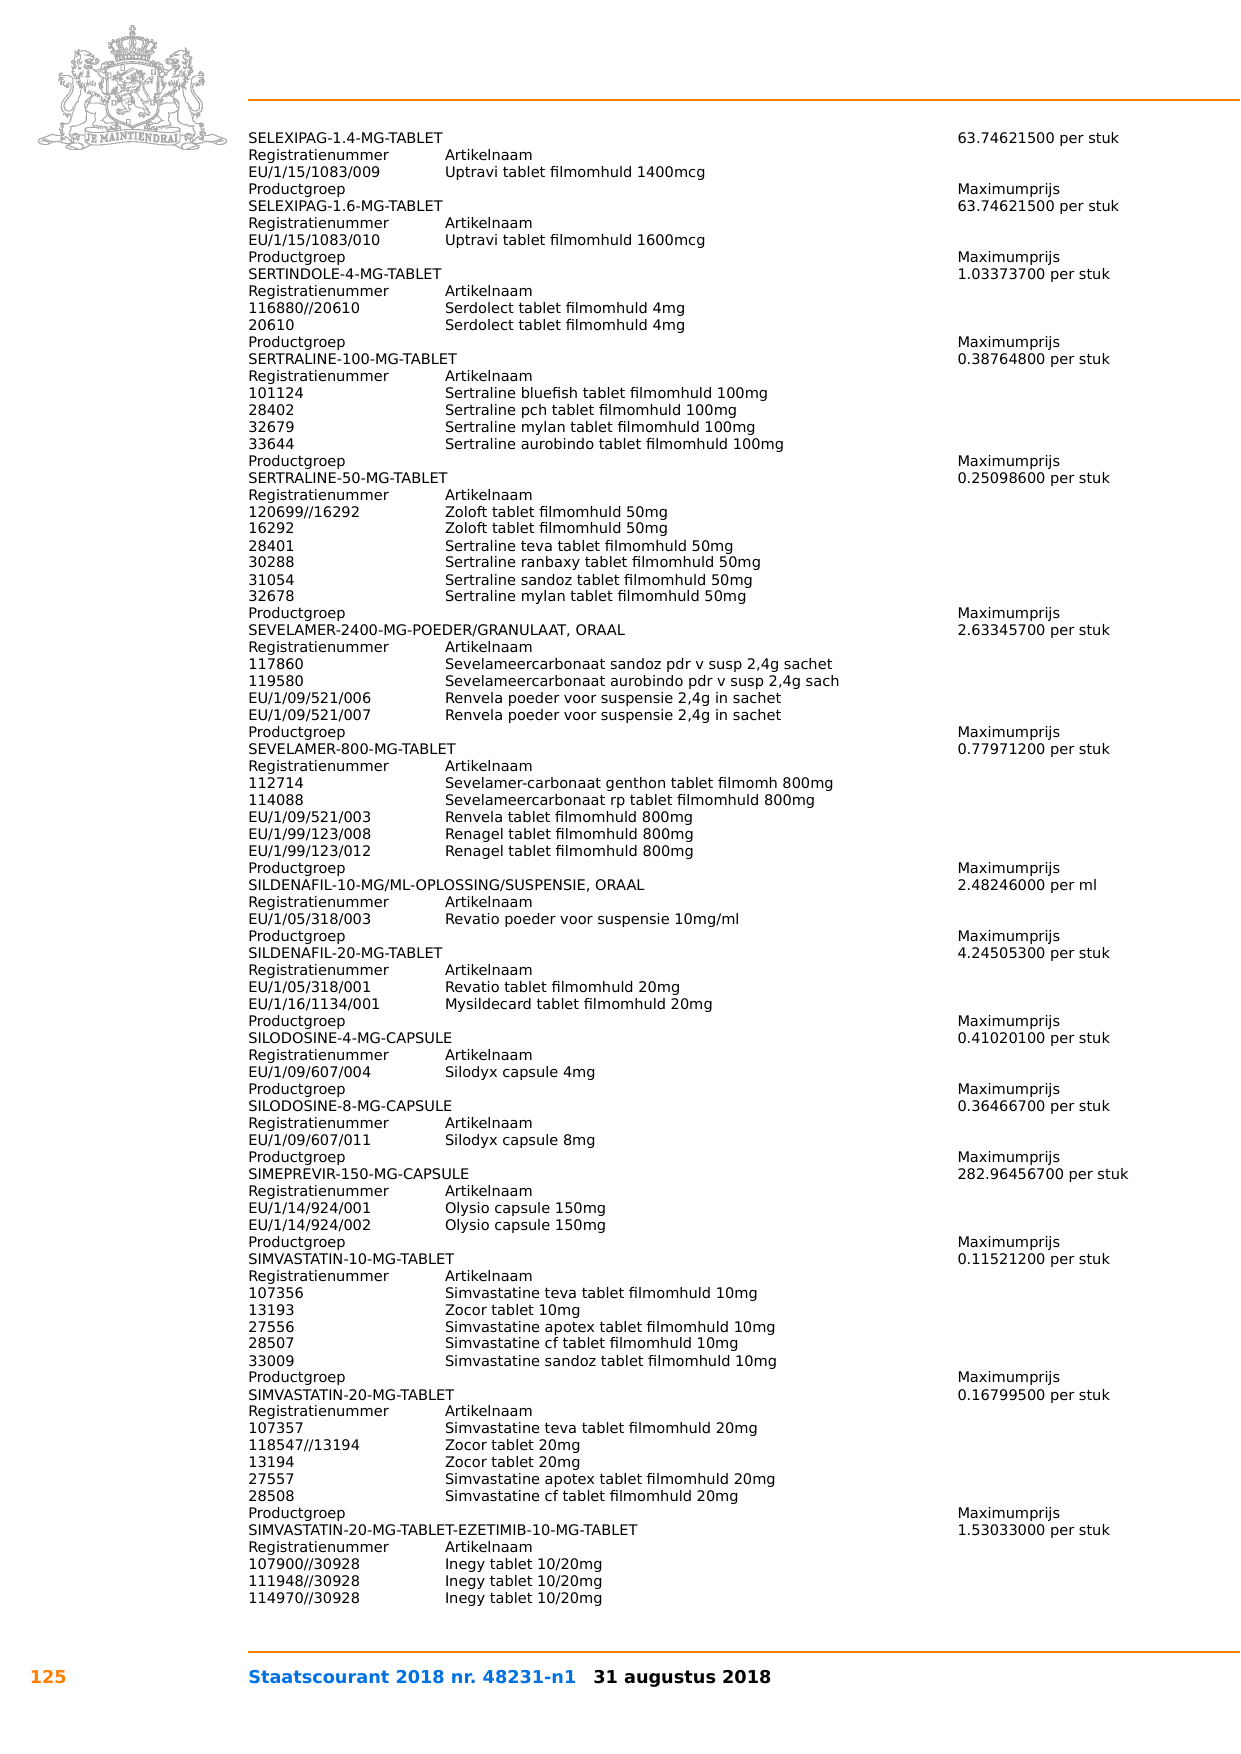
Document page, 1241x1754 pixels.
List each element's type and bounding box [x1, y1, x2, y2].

picture [38, 25, 227, 150]
